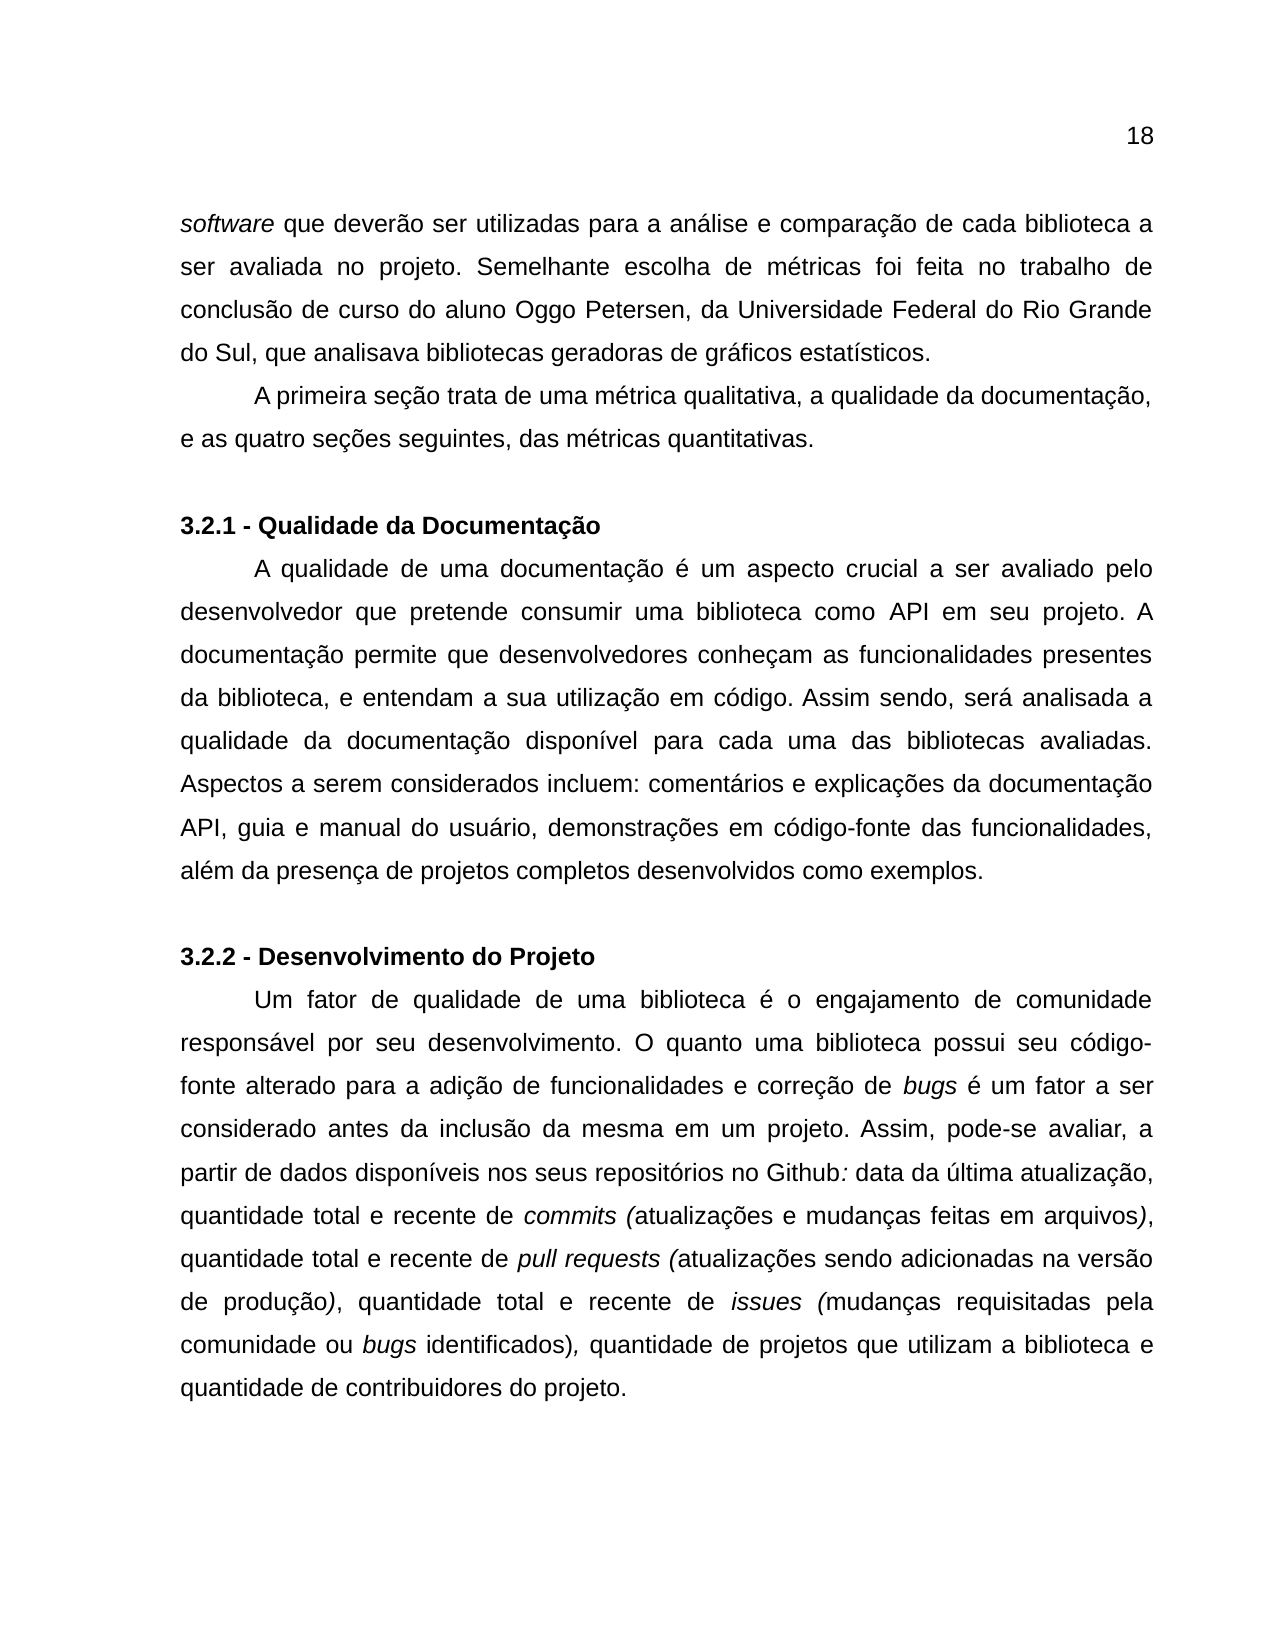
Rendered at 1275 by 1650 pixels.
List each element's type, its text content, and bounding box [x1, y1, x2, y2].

text A qualidade de uma documentação é um aspecto crucial a ser avaliado pelo desenvolvedor que pretende consumir uma biblioteca como API em seu projeto. A documentação permite que desenvolvedores conheçam as funcionalidades presentes da biblioteca, e entendam a sua utilização em código. Assim sendo, será analisada a qualidade da documentação disponível para cada uma das bibliotecas avaliadas. Aspectos a serem considerados incluem: comentários e explicações da documentação API, guia e manual do usuário, demonstrações em código-fonte das funcionalidades, além da presença de projetos completos desenvolvidos como exemplos. [180, 554, 1154, 884]
text software que deverão ser utilizadas para a análise e comparação de cada biblioteca a ser avaliada no projeto. Semelhante escolha de métricas foi feita no trabalho de conclusão de curso do aluno Oggo Petersen, da Universidade Federal do Rio Grande do Sul, que analisava bibliotecas geradoras de gráficos estatísticos. [180, 209, 1154, 367]
text A primeira seção trata de uma métrica qualitativa, a qualidade da documentação, e as quatro seções seguintes, das métricas quantitativas. [180, 381, 1154, 453]
text Um fator de qualidade de uma biblioteca é o engajamento de comunidade responsável por seu desenvolvimento. O quanto uma biblioteca possui seu código-fonte alterado para a adição de funcionalidades e correção de bugs é um fator a ser considerado antes da inclusão da mesma em um projeto. Assim, pode-se avaliar, a partir de dados disponíveis nos seus repositórios no Github: data da última atualização, quantidade total e recente de commits (atualizações e mudanças feitas em arquivos), quantidade total e recente de pull requests (atualizações sendo adicionadas na versão de produção), quantidade total e recente de issues (mudanças requisitadas pela comunidade ou bugs identificados), quantidade de projetos que utilizam a biblioteca e quantidade de contribuidores do projeto. [180, 985, 1154, 1402]
subtitle 3.2.1 - Qualidade da Documentação [180, 511, 1154, 539]
subtitle 3.2.2 - Desenvolvimento do Projeto [180, 942, 1154, 971]
